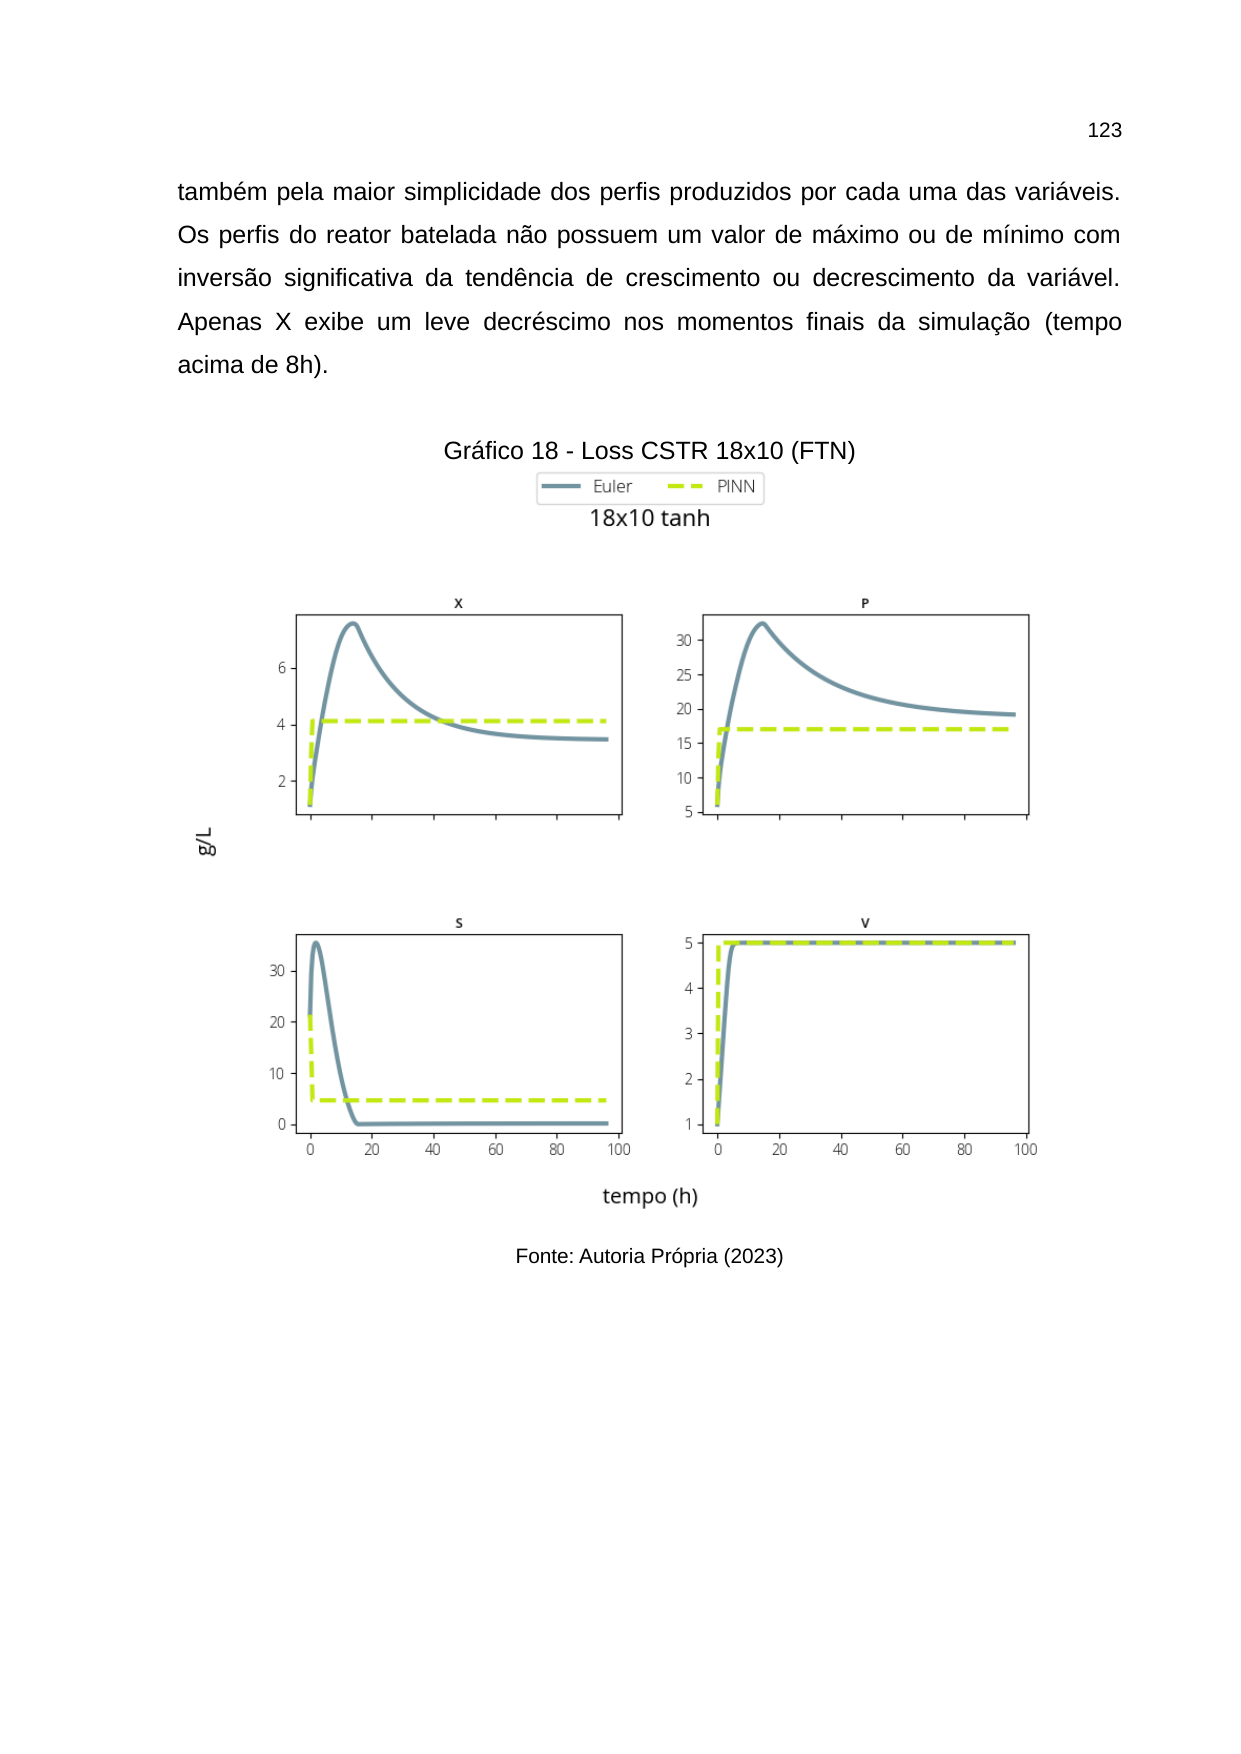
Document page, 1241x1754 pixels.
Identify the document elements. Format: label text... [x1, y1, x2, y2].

text Gráfico 18 - Loss CSTR 18x10 (FTN) [177, 436, 1122, 464]
picture [177, 464, 1123, 1216]
text Fonte: Autoria Própria (2023) [177, 1244, 1122, 1268]
text também pela maior simplicidade dos perfis produzidos por cada uma das variáveis. Os perfis do reator batelada não possuem um valor de máximo ou de mínimo com inversão significativa da tendência de crescimento ou decrescimento da variável. Apenas X exibe um leve decréscimo nos momentos finais da simulação (tempo acima de 8h). [177, 177, 1122, 378]
